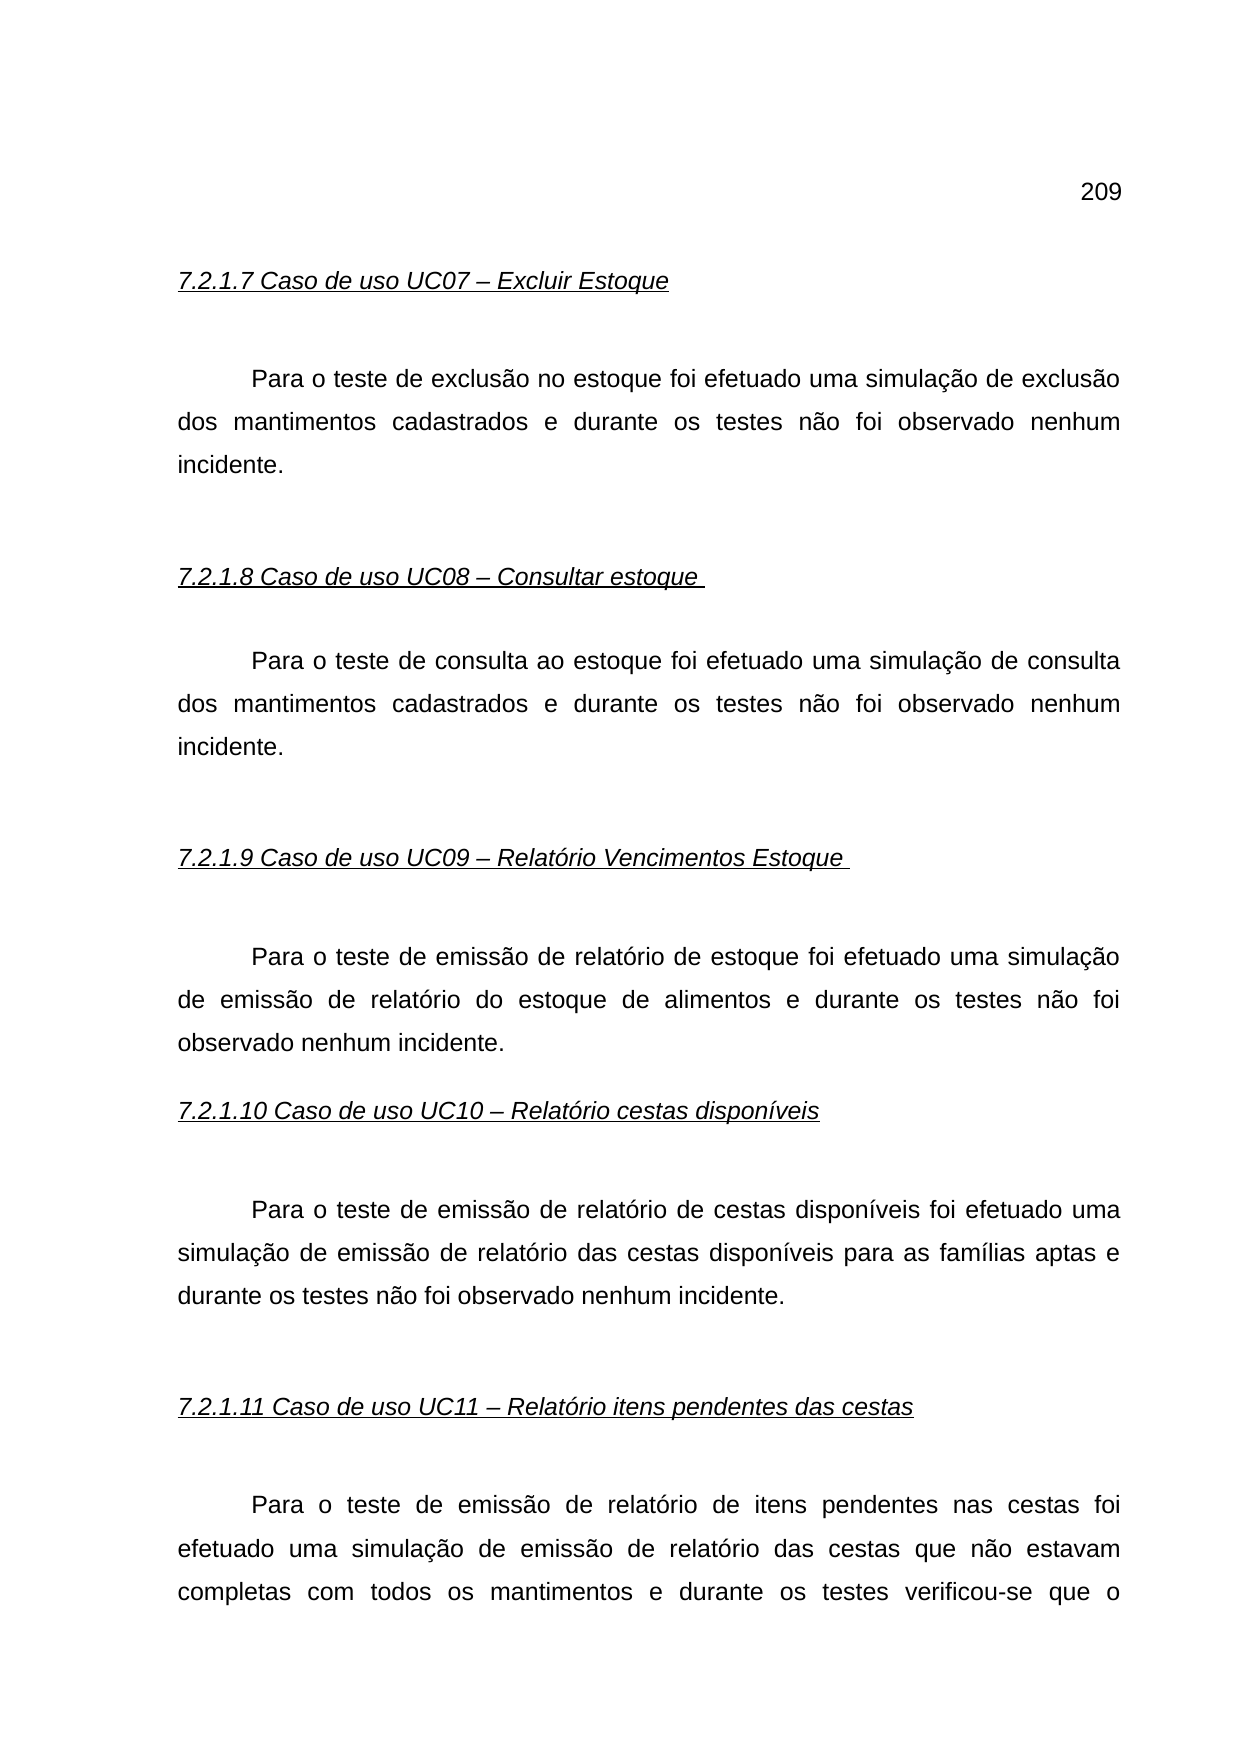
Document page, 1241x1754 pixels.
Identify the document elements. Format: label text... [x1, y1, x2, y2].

subtitle 7.2.1.10 Caso de uso UC10 – Relatório cestas disponíveis [177, 1096, 1122, 1125]
subtitle 7.2.1.8 Caso de uso UC08 – Consultar estoque [177, 562, 1122, 590]
text Para o teste de exclusão no estoque foi efetuado uma simulação de exclusão dos mantimentos cadastrados e durante os testes não foi observado nenhum incidente. [177, 364, 1122, 479]
subtitle 7.2.1.9 Caso de uso UC09 – Relatório Vencimentos Estoque [177, 843, 1122, 872]
text Para o teste de emissão de relatório de estoque foi efetuado uma simulação de emissão de relatório do estoque de alimentos e durante os testes não foi observado nenhum incidente. [177, 942, 1122, 1057]
subtitle 7.2.1.7 Caso de uso UC07 – Excluir Estoque [177, 266, 1122, 294]
text Para o teste de emissão de relatório de cestas disponíveis foi efetuado uma simulação de emissão de relatório das cestas disponíveis para as famílias aptas e durante os testes não foi observado nenhum incidente. [177, 1194, 1122, 1309]
text Para o teste de emissão de relatório de itens pendentes nas cestas foi efetuado uma simulação de emissão de relatório das cestas que não estavam completas com todos os mantimentos e durante os testes verificou-se que o [177, 1491, 1122, 1606]
subtitle 7.2.1.11 Caso de uso UC11 – Relatório itens pendentes das cestas [177, 1392, 1122, 1421]
text Para o teste de consulta ao estoque foi efetuado uma simulação de consulta dos mantimentos cadastrados e durante os testes não foi observado nenhum incidente. [177, 646, 1122, 761]
